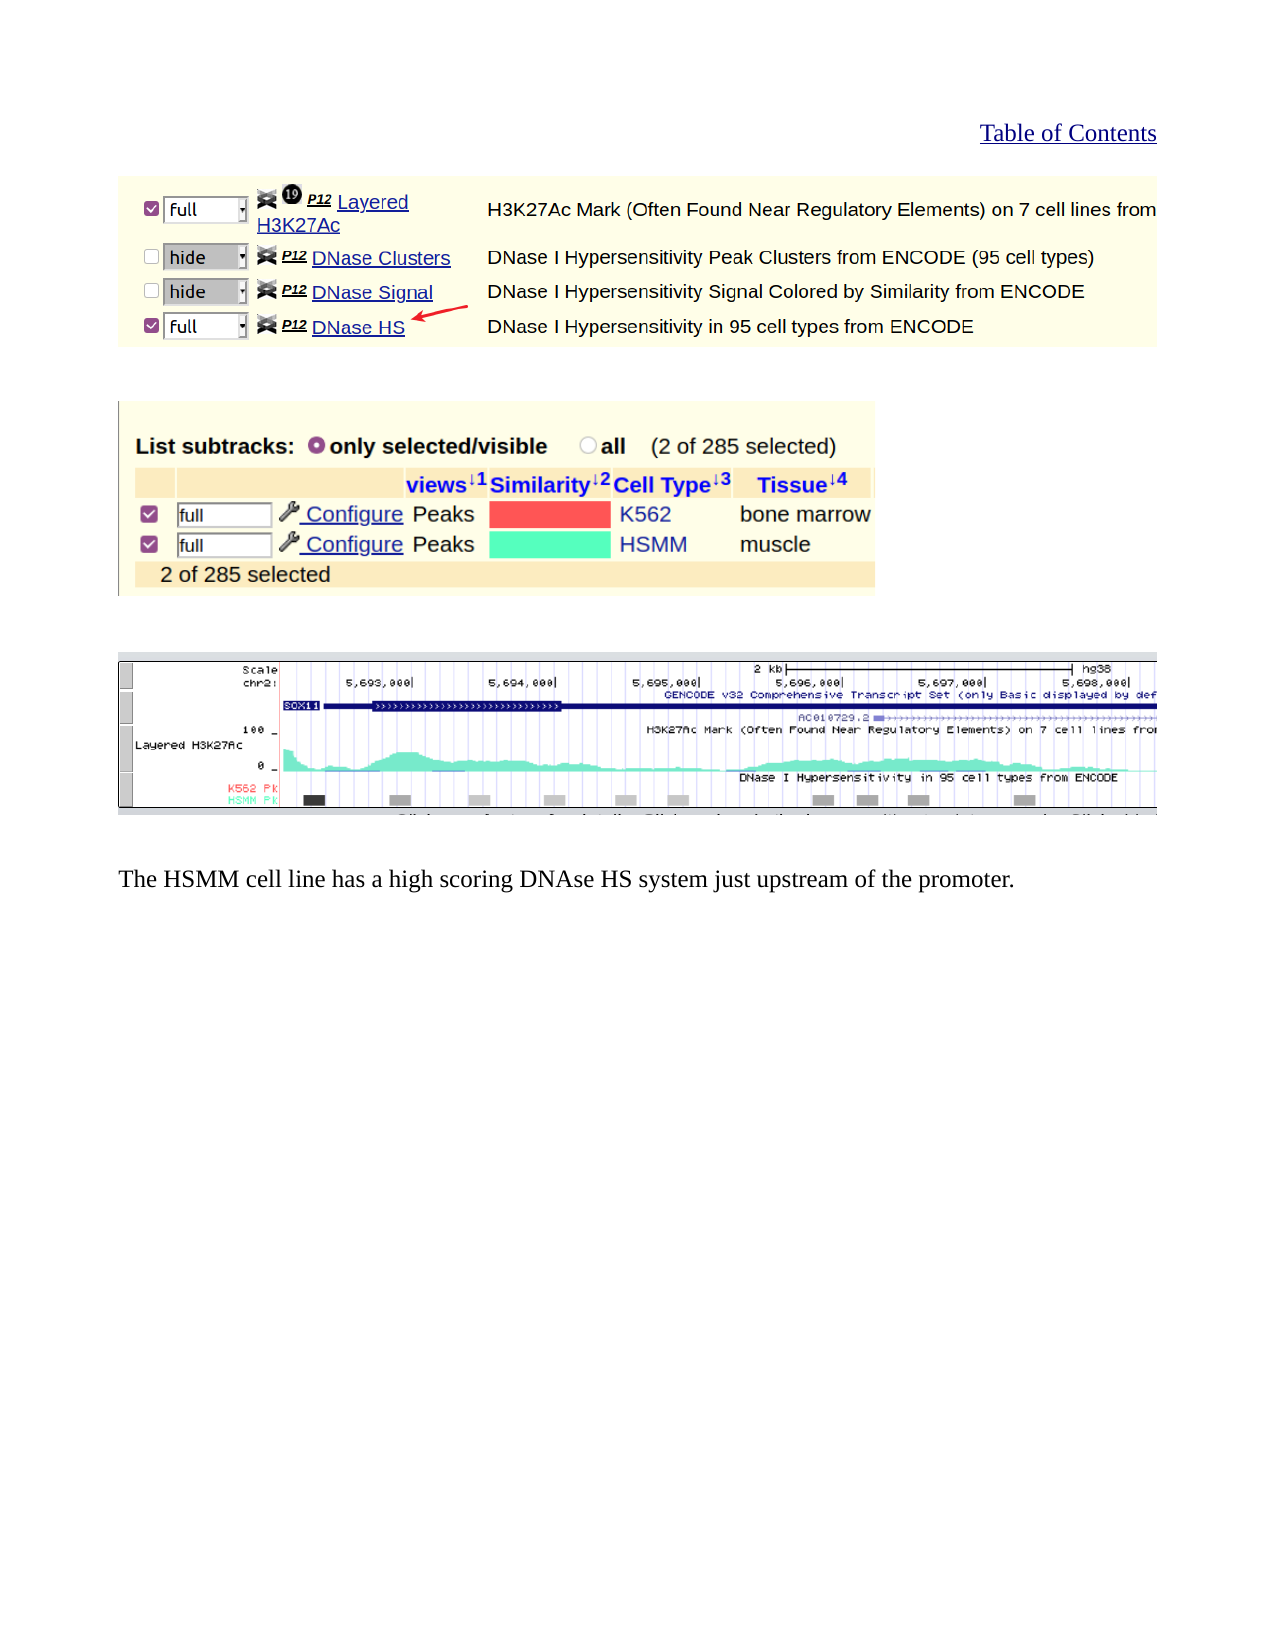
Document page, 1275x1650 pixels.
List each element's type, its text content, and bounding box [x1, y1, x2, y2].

picture [118, 176, 1157, 347]
picture [118, 652, 1157, 815]
picture [118, 401, 876, 596]
text The HSMM cell line has a high scoring DNAse HS system just upstream of the promoter. [118, 864, 1157, 893]
